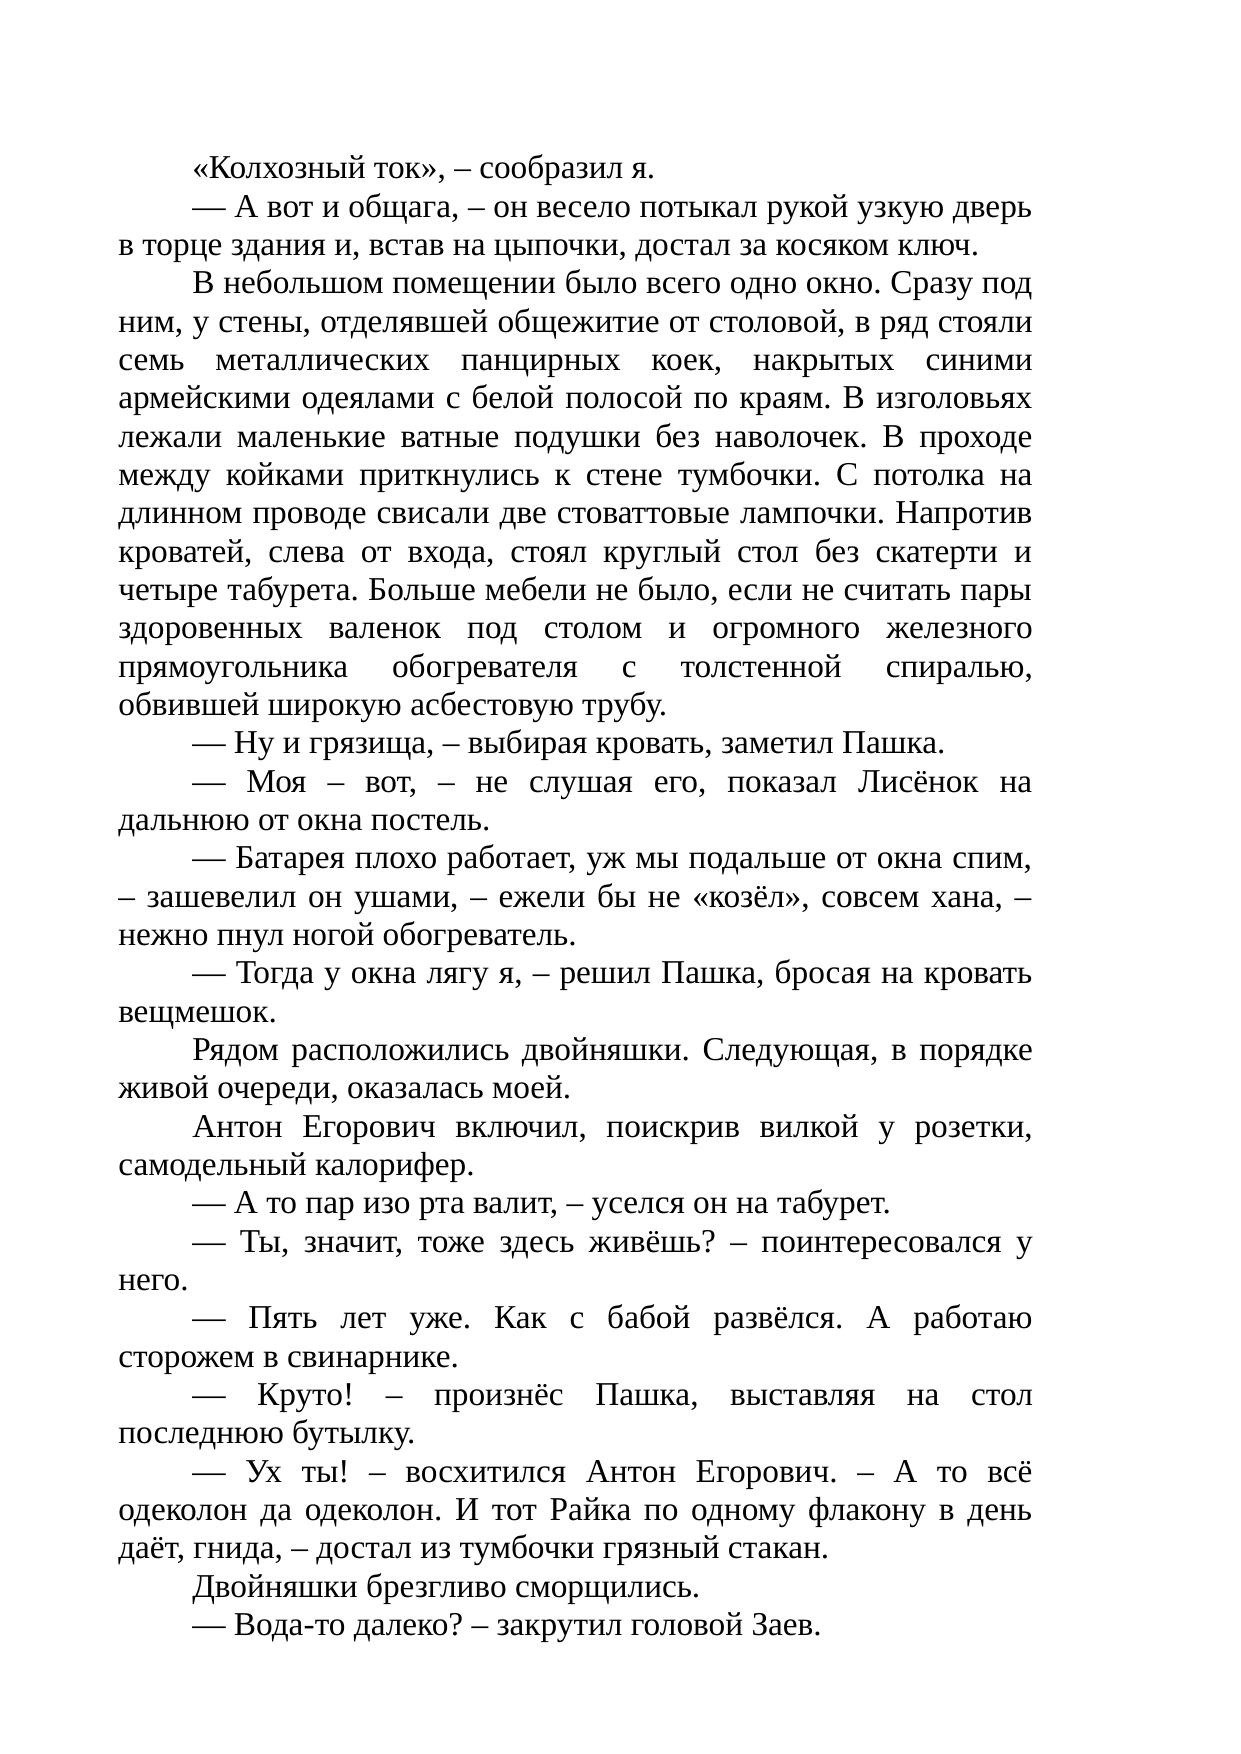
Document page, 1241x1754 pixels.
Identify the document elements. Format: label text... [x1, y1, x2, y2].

text — А вот и общага, – он весело потыкал рукой узкую дверь в торце здания и, встав на цыпочки, достал за косяком ключ. [118, 186, 1033, 263]
text — Тогда у окна лягу я, – решил Пашка, бросая на кровать вещмешок. [118, 953, 1033, 1029]
text Антон Егорович включил, поискрив вилкой у розетки, самодельный калорифер. [118, 1106, 1033, 1183]
text — Моя – вот, – не слушая его, показал Лисёнок на дальнюю от окна постель. [118, 761, 1033, 838]
text Рядом расположились двойняшки. Следующая, в порядке живой очереди, оказалась моей. [118, 1029, 1033, 1106]
text — Вода‑то далеко? – закрутил головой Заев. [118, 1604, 1033, 1643]
text Двойняшки брезгливо сморщились. [118, 1566, 1033, 1604]
text — Пять лет уже. Как с бабой развёлся. А работаю сторожем в свинарнике. [118, 1298, 1033, 1374]
text В небольшом помещении было всего одно окно. Сразу под ним, у стены, отделявшей общежитие от столовой, в ряд стояли семь металлических панцирных коек, накрытых синими армейскими одеялами с белой полосой по краям. В изголовьях лежали маленькие ватные подушки без наволочек. В проходе между койками приткнулись к стене тумбочки. С потолка на длинном проводе свисали две стоваттовые лампочки. Напротив кроватей, слева от входа, стоял круглый стол без скатерти и четыре табурета. Больше мебели не было, если не считать пары здоровенных валенок под столом и огромного железного прямоугольника обогревателя с толстенной спиралью, обвившей широкую асбестовую трубу. [118, 263, 1033, 723]
text — Ты, значит, тоже здесь живёшь? – поинтересовался у него. [118, 1221, 1033, 1298]
text — Ух ты! – восхитился Антон Егорович. – А то всё одеколон да одеколон. И тот Райка по одному флакону в день даёт, гнида, – достал из тумбочки грязный стакан. [118, 1451, 1033, 1566]
text — Круто! – произнёс Пашка, выставляя на стол последнюю бутылку. [118, 1374, 1033, 1451]
text — Ну и грязища, – выбирая кровать, заметил Пашка. [118, 723, 1033, 761]
text — А то пар изо рта валит, – уселся он на табурет. [118, 1183, 1033, 1221]
text «Колхозный ток», – сообразил я. [118, 148, 1033, 186]
text — Батарея плохо работает, уж мы подальше от окна спим, – зашевелил он ушами, – ежели бы не «козёл», совсем хана, – нежно пнул ногой обогреватель. [118, 838, 1033, 953]
